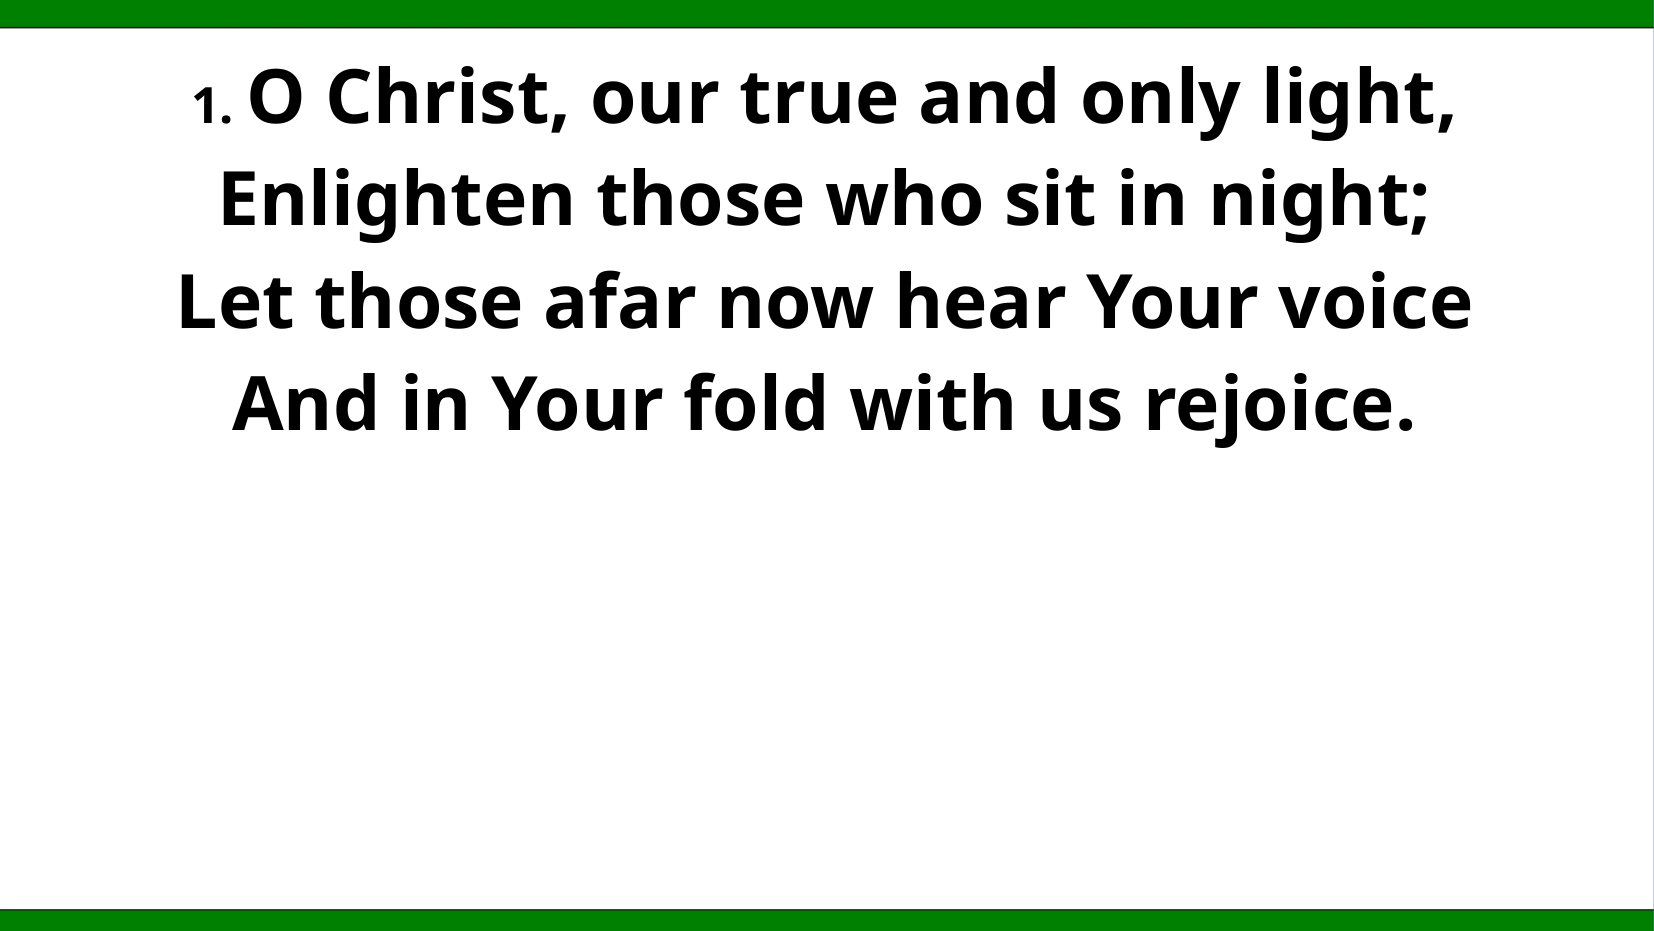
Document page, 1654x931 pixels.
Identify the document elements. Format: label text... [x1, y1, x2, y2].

text_box 1. O Christ, our true and only light, Enlighten those who sit in night; Let those afar now hear Your voice And in Your fold with us rejoice. [105, 35, 1546, 451]
picture [0, 0, 1654, 931]
